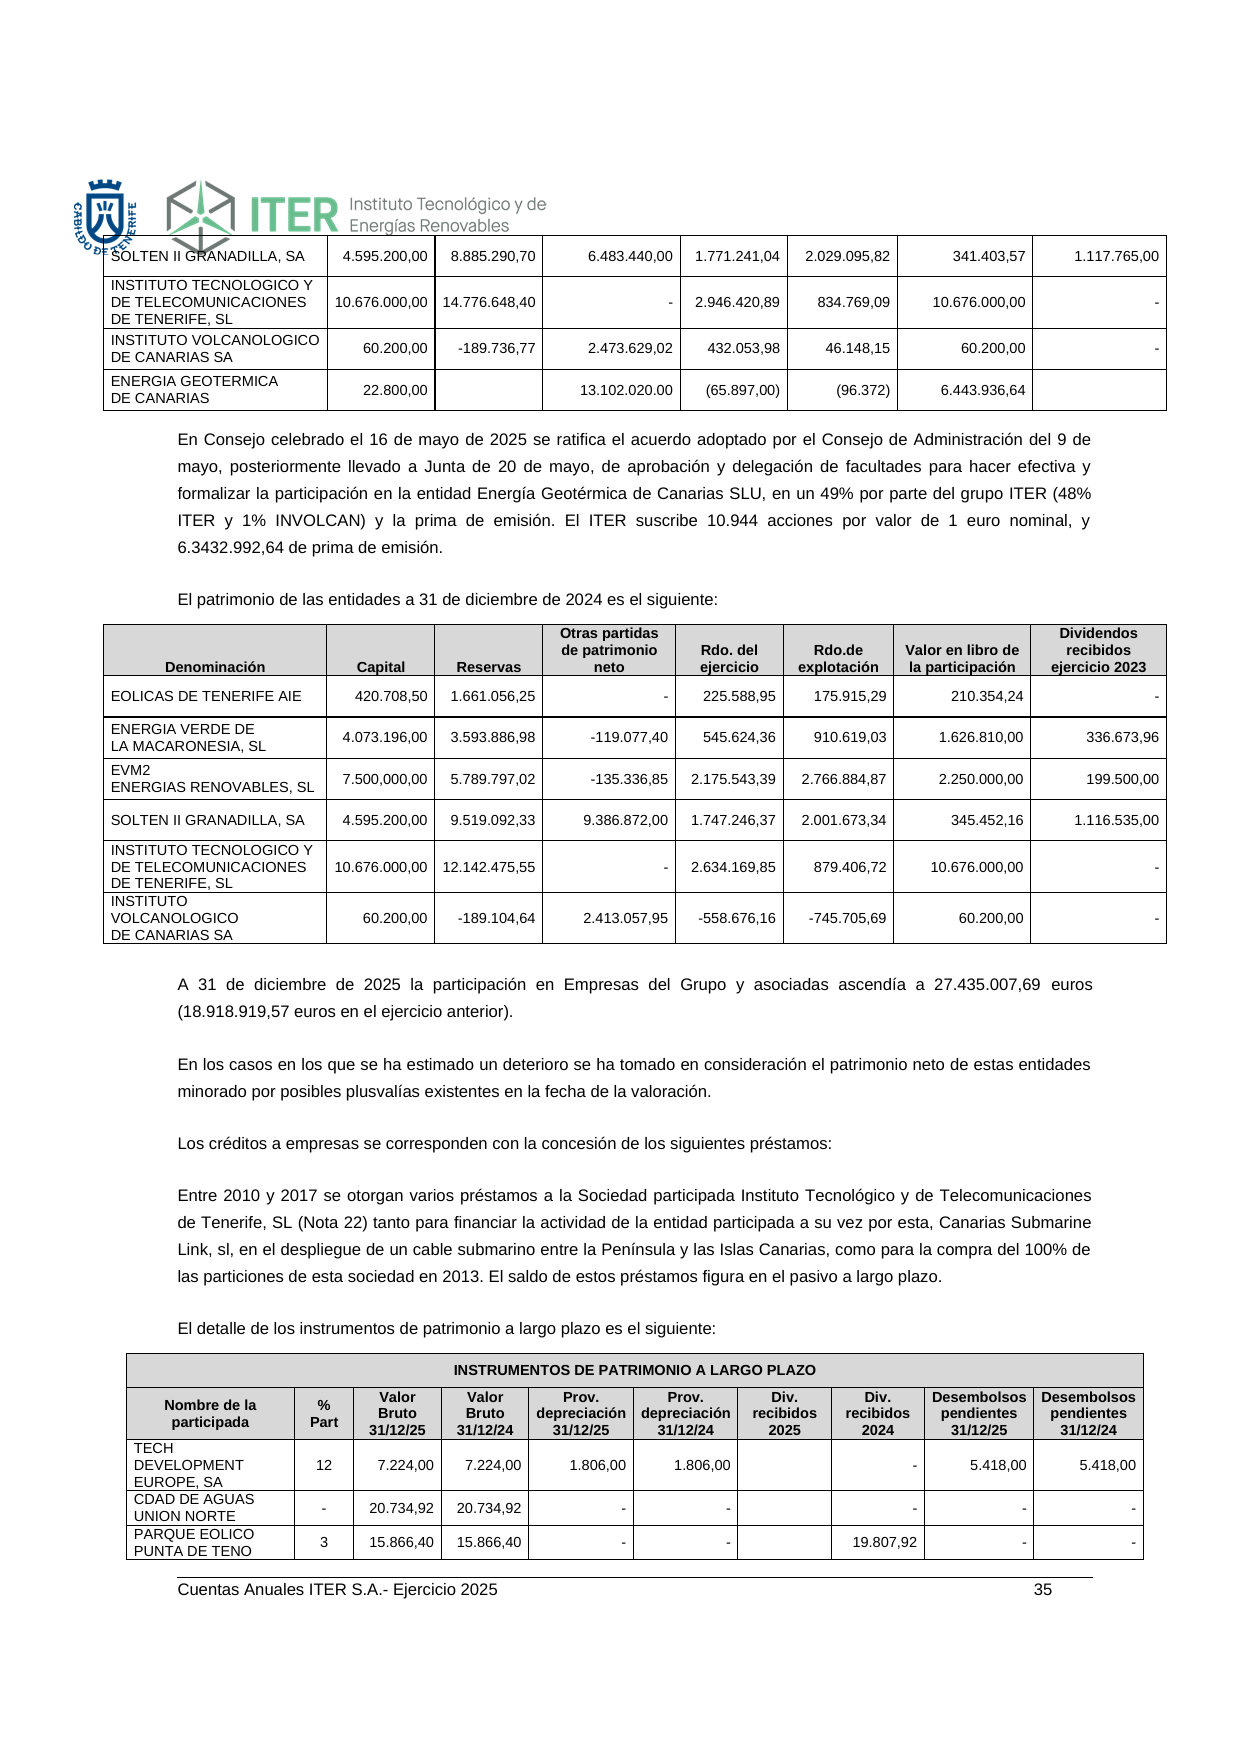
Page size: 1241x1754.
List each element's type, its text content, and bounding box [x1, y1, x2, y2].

table_cell Desembolsos pendientes 31/12/25 [925, 1388, 1033, 1439]
table_cell - [634, 1491, 737, 1524]
table_cell - [1033, 329, 1166, 369]
table_cell 46.148,15 [788, 329, 897, 369]
table_cell PARQUE EOLICO PUNTA DE TENO [127, 1526, 294, 1559]
table_cell ENERGIA GEOTERMICA DE CANARIAS [104, 370, 327, 410]
table_cell -189.104,64 [435, 893, 542, 943]
table_cell [436, 370, 542, 410]
table_header Valor en libro de la participación [894, 625, 1030, 675]
table_cell - [1034, 1526, 1143, 1559]
table_cell - [1031, 676, 1166, 716]
table_cell INSTITUTO TECNOLOGICO Y DE TELECOMUNICACIONES DE TENERIFE, SL [104, 841, 326, 892]
table_cell Prov. depreciación 31/12/24 [634, 1388, 737, 1439]
table_cell [738, 1440, 831, 1490]
table_cell - [1031, 841, 1166, 892]
table_cell % Part [295, 1388, 353, 1439]
text En Consejo celebrado el 16 de mayo de 2025 se ratifica el acuerdo adoptado por el Consejo de Administración del 9 de mayo, posteriormente llevado a Junta de 20 de mayo, de aprobación y delegación de facultades para hacer efectiva y formalizar la participación en la entidad Energía Geotérmica de Canarias SLU, en un 49% por parte del grupo ITER (48% ITER y 1% INVOLCAN) y la prima de emisión. El ITER suscribe 10.944 acciones por valor de 1 euro nominal, y 6.3432.992,64 de prima de emisión. [177, 424, 1092, 559]
table_cell 3 [295, 1526, 353, 1559]
table_cell [738, 1526, 831, 1559]
table_cell -189.736,77 [436, 329, 542, 369]
table_cell 545.624,36 [676, 718, 783, 758]
table_cell - [634, 1526, 737, 1559]
table_cell - [1031, 893, 1166, 943]
table_cell -135.336,85 [543, 759, 675, 799]
table_cell 1.806,00 [529, 1440, 633, 1490]
table_cell 15.866,40 [442, 1526, 528, 1559]
table_cell 20.734,92 [354, 1491, 441, 1524]
table_cell - [1033, 277, 1166, 327]
table_cell 2.766.884,87 [784, 759, 893, 799]
table_cell 1.806,00 [634, 1440, 737, 1490]
table_cell 199.500,00 [1031, 759, 1166, 799]
table_cell INSTITUTO VOLCANOLOGICO DE CANARIAS SA [104, 893, 326, 943]
table_cell 6.483.440,00 [543, 236, 680, 276]
text En los casos en los que se ha estimado un deterioro se ha tomado en consideración el patrimonio neto de estas entidades minorado por posibles plusvalías existentes en la fecha de la valoración. [177, 1048, 1093, 1102]
table_cell CDAD DE AGUAS UNION NORTE [127, 1491, 294, 1524]
table_cell - [832, 1440, 924, 1490]
table_cell 420.708,50 [327, 676, 434, 716]
table_cell 19.807,92 [832, 1526, 924, 1559]
table_cell - [925, 1526, 1033, 1559]
table_cell SOLTEN II GRANADILLA, SA [104, 800, 326, 840]
table_cell 60.200,00 [328, 329, 434, 369]
table_cell - [543, 841, 675, 892]
table_cell 345.452,16 [894, 800, 1030, 840]
table_cell 2.001.673,34 [784, 800, 893, 840]
table_cell INSTITUTO VOLCANOLOGICO DE CANARIAS SA [104, 329, 327, 369]
table_cell 4.595.200,00 [328, 236, 434, 276]
table_cell 4.073.196,00 [327, 718, 434, 758]
table_header INSTRUMENTOS DE PATRIMONIO A LARGO PLAZO [127, 1354, 1143, 1387]
table_cell 1.747.246,37 [676, 800, 783, 840]
text El patrimonio de las entidades a 31 de diciembre de 2024 es el siguiente: [177, 584, 1092, 611]
table_cell 60.200,00 [894, 893, 1030, 943]
table_cell ENERGIA VERDE DE LA MACARONESIA, SL [104, 718, 326, 758]
table_cell 9.519.092,33 [435, 800, 542, 840]
table_cell 225.588,95 [676, 676, 783, 716]
table_cell -558.676,16 [676, 893, 783, 943]
table_cell Valor Bruto 31/12/25 [354, 1388, 441, 1439]
table_cell 14.776.648,40 [436, 277, 542, 327]
table_cell 1.626.810,00 [894, 718, 1030, 758]
table_cell - [925, 1491, 1033, 1524]
table_cell 12 [295, 1440, 353, 1490]
table_cell Desembolsos pendientes 31/12/24 [1034, 1388, 1143, 1439]
table_cell 4.595.200,00 [327, 800, 434, 840]
table_cell - [1034, 1491, 1143, 1524]
table_cell 12.142.475,55 [435, 841, 542, 892]
table_cell [738, 1491, 831, 1524]
table_cell 10.676.000,00 [898, 277, 1032, 327]
table_cell - [543, 676, 675, 716]
table_cell -119.077,40 [543, 718, 675, 758]
table_cell 3.593.886,98 [435, 718, 542, 758]
table_cell -745.705,69 [784, 893, 893, 943]
table_cell SOLTEN II GRANADILLA, SA [104, 236, 327, 276]
table_cell Valor Bruto 31/12/24 [442, 1388, 528, 1439]
table_cell 2.175.543,39 [676, 759, 783, 799]
table_cell 9.386.872,00 [543, 800, 675, 840]
table_cell 10.676.000,00 [894, 841, 1030, 892]
table_header Reservas [435, 625, 542, 675]
table_cell 15.866,40 [354, 1526, 441, 1559]
table_cell 2.946.420,89 [681, 277, 787, 327]
table_cell 1.117.765,00 [1033, 236, 1166, 276]
table_cell 60.200,00 [327, 893, 434, 943]
table_cell 5.418,00 [925, 1440, 1033, 1490]
table_cell 13.102.020.00 [543, 370, 680, 410]
table_cell - [543, 277, 680, 327]
table_cell Nombre de la participada [127, 1388, 294, 1439]
table_cell TECH DEVELOPMENT EUROPE, SA [127, 1440, 294, 1490]
table_cell 7.500,000,00 [327, 759, 434, 799]
table_cell 432.053,98 [681, 329, 787, 369]
table_cell 5.418,00 [1034, 1440, 1143, 1490]
table_header Rdo. del ejercicio [676, 625, 783, 675]
table_header Dividendos recibidos ejercicio 2023 [1031, 625, 1166, 675]
table_cell EOLICAS DE TENERIFE AIE [104, 676, 326, 716]
table_cell 10.676.000,00 [328, 277, 434, 327]
table_header Otras partidas de patrimonio neto [543, 625, 675, 675]
table_cell 2.473.629,02 [543, 329, 680, 369]
table_cell - [295, 1491, 353, 1524]
text El detalle de los instrumentos de patrimonio a largo plazo es el siguiente: [177, 1313, 1093, 1340]
table_cell Div. recibidos 2025 [738, 1388, 831, 1439]
table_cell 10.676.000,00 [327, 841, 434, 892]
table_cell 20.734,92 [442, 1491, 528, 1524]
table_cell 2.029.095,82 [788, 236, 897, 276]
table_cell 7.224,00 [354, 1440, 441, 1490]
table_cell 2.634.169,85 [676, 841, 783, 892]
table_cell 6.443.936,64 [898, 370, 1032, 410]
table_cell 60.200,00 [898, 329, 1032, 369]
table_cell Div. recibidos 2024 [832, 1388, 924, 1439]
table_cell EVM2 ENERGIAS RENOVABLES, SL [104, 759, 326, 799]
table_cell 22.800,00 [328, 370, 434, 410]
table_cell 7.224,00 [442, 1440, 528, 1490]
text Entre 2010 y 2017 se otorgan varios préstamos a la Sociedad participada Instituto Tecnológico y de Telecomunicaciones de Tenerife, SL (Nota 22) tanto para financiar la actividad de la entidad participada a su vez por esta, Canarias Submarine Link, sl, en el despliegue de un cable submarino entre la Península y las Islas Canarias, como para la compra del 100% de las particiones de esta sociedad en 2013. El saldo de estos préstamos figura en el pasivo a largo plazo. [177, 1179, 1093, 1288]
table_cell 1.771.241,04 [681, 236, 787, 276]
table_cell (65.897,00) [681, 370, 787, 410]
table_header Rdo.de explotación [784, 625, 893, 675]
table_cell INSTITUTO TECNOLOGICO Y DE TELECOMUNICACIONES DE TENERIFE, SL [104, 277, 327, 327]
table_cell - [832, 1491, 924, 1524]
table_cell 175.915,29 [784, 676, 893, 716]
table_cell (96.372) [788, 370, 897, 410]
table_cell 341.403,57 [898, 236, 1032, 276]
table_cell 879.406,72 [784, 841, 893, 892]
table_cell 1.661.056,25 [435, 676, 542, 716]
table_cell 8.885.290,70 [436, 236, 542, 276]
table_cell 1.116.535,00 [1031, 800, 1166, 840]
table_cell 2.413.057,95 [543, 893, 675, 943]
table_cell 2.250.000,00 [894, 759, 1030, 799]
table_header Denominación [104, 625, 326, 675]
text Los créditos a empresas se corresponden con la concesión de los siguientes préstamos: [177, 1127, 1093, 1154]
table_cell [1033, 370, 1166, 410]
table_cell 910.619,03 [784, 718, 893, 758]
table_cell 336.673,96 [1031, 718, 1166, 758]
text A 31 de diciembre de 2025 la participación en Empresas del Grupo y asociadas ascendía a 27.435.007,69 euros (18.918.919,57 euros en el ejercicio anterior). [177, 969, 1092, 1023]
table_cell - [529, 1491, 633, 1524]
table_cell - [529, 1526, 633, 1559]
table_cell 210.354,24 [894, 676, 1030, 716]
table_header Capital [327, 625, 434, 675]
table_cell 834.769,09 [788, 277, 897, 327]
table_cell 5.789.797,02 [435, 759, 542, 799]
table_cell Prov. depreciación 31/12/25 [529, 1388, 633, 1439]
